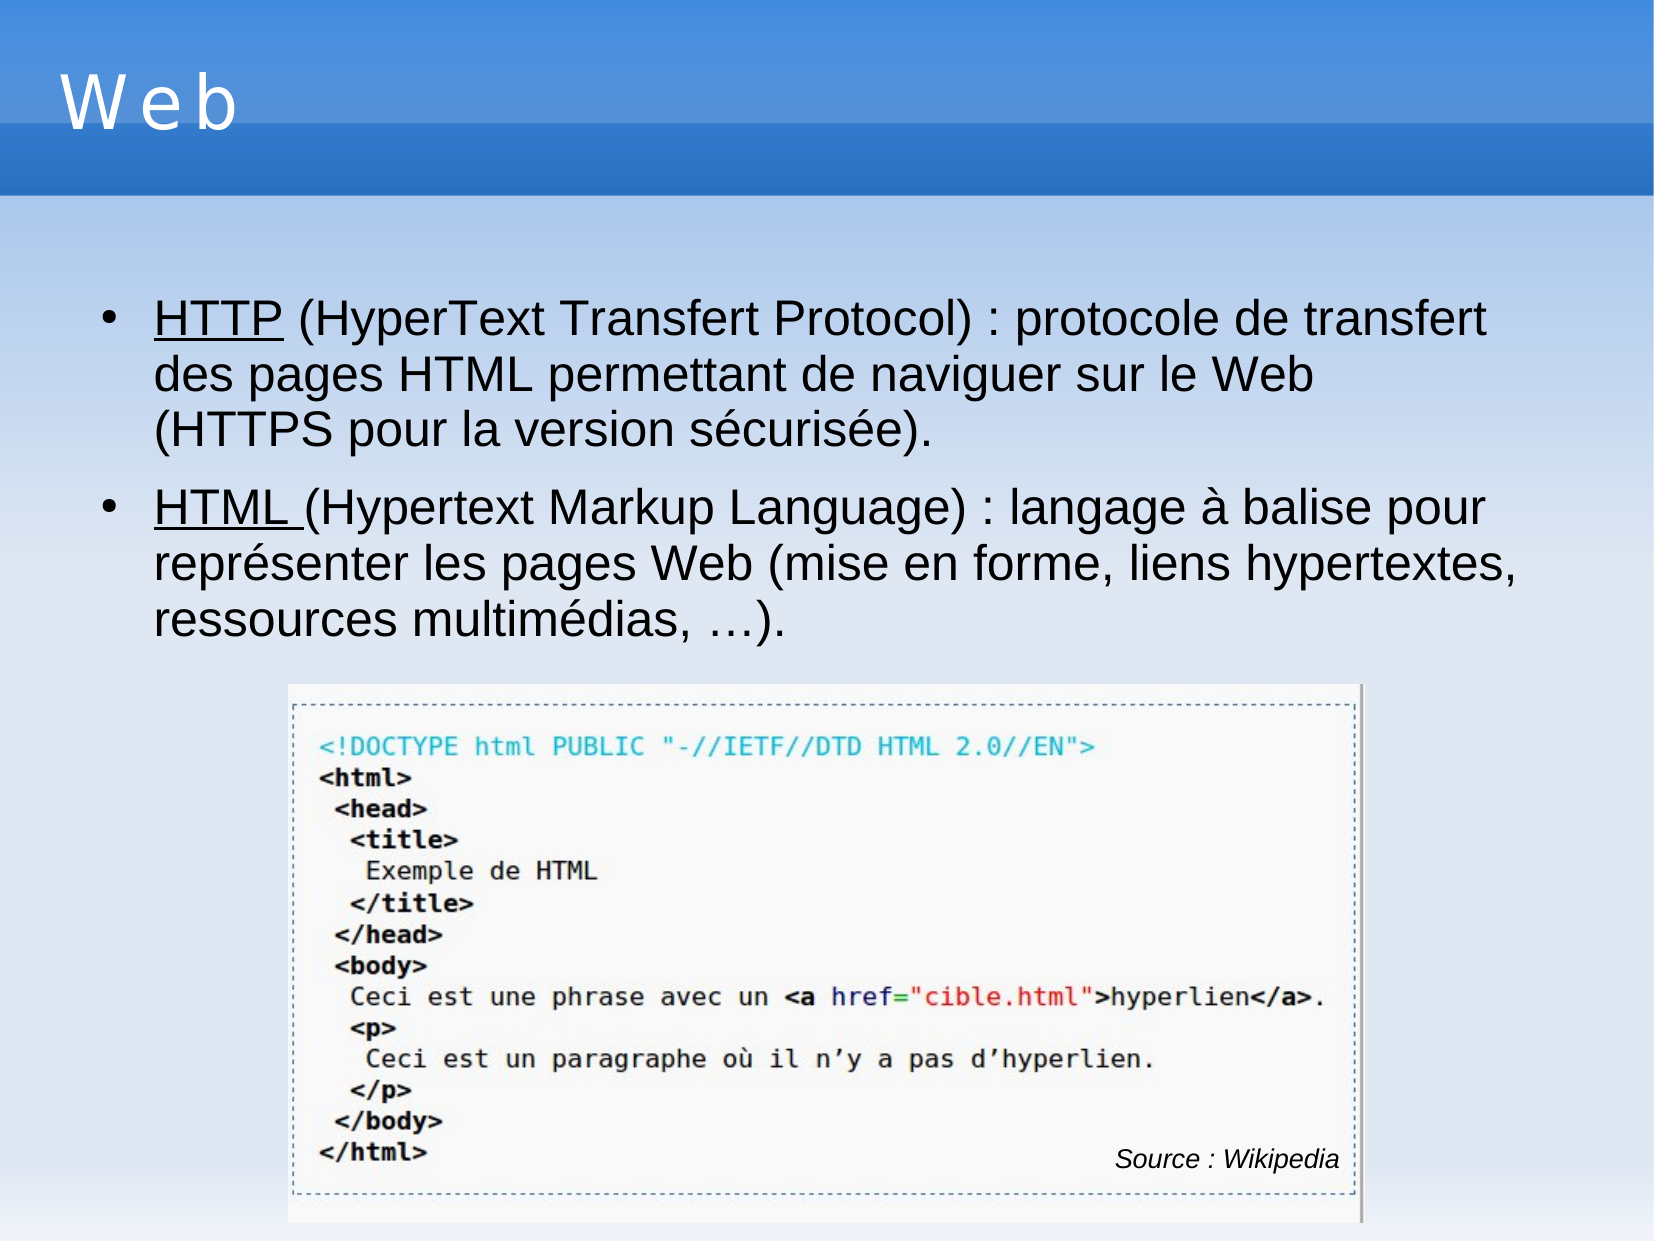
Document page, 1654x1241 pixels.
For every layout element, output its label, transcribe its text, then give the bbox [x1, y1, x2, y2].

list HTTP (HyperText Transfert Protocol) : protocole de transfert des pages HTML permettant de naviguer sur le Web (HTTPS pour la version sécurisée). HTML (Hypertext Markup Language) : langage à balise pour représenter les pages Web (mise en forme, liens hypertextes, ressources multimédias, …). [82, 290, 1571, 1109]
title Web [59, 29, 1270, 178]
picture [0, 0, 1654, 1241]
text_box Source : Wikipedia [1073, 1136, 1355, 1190]
